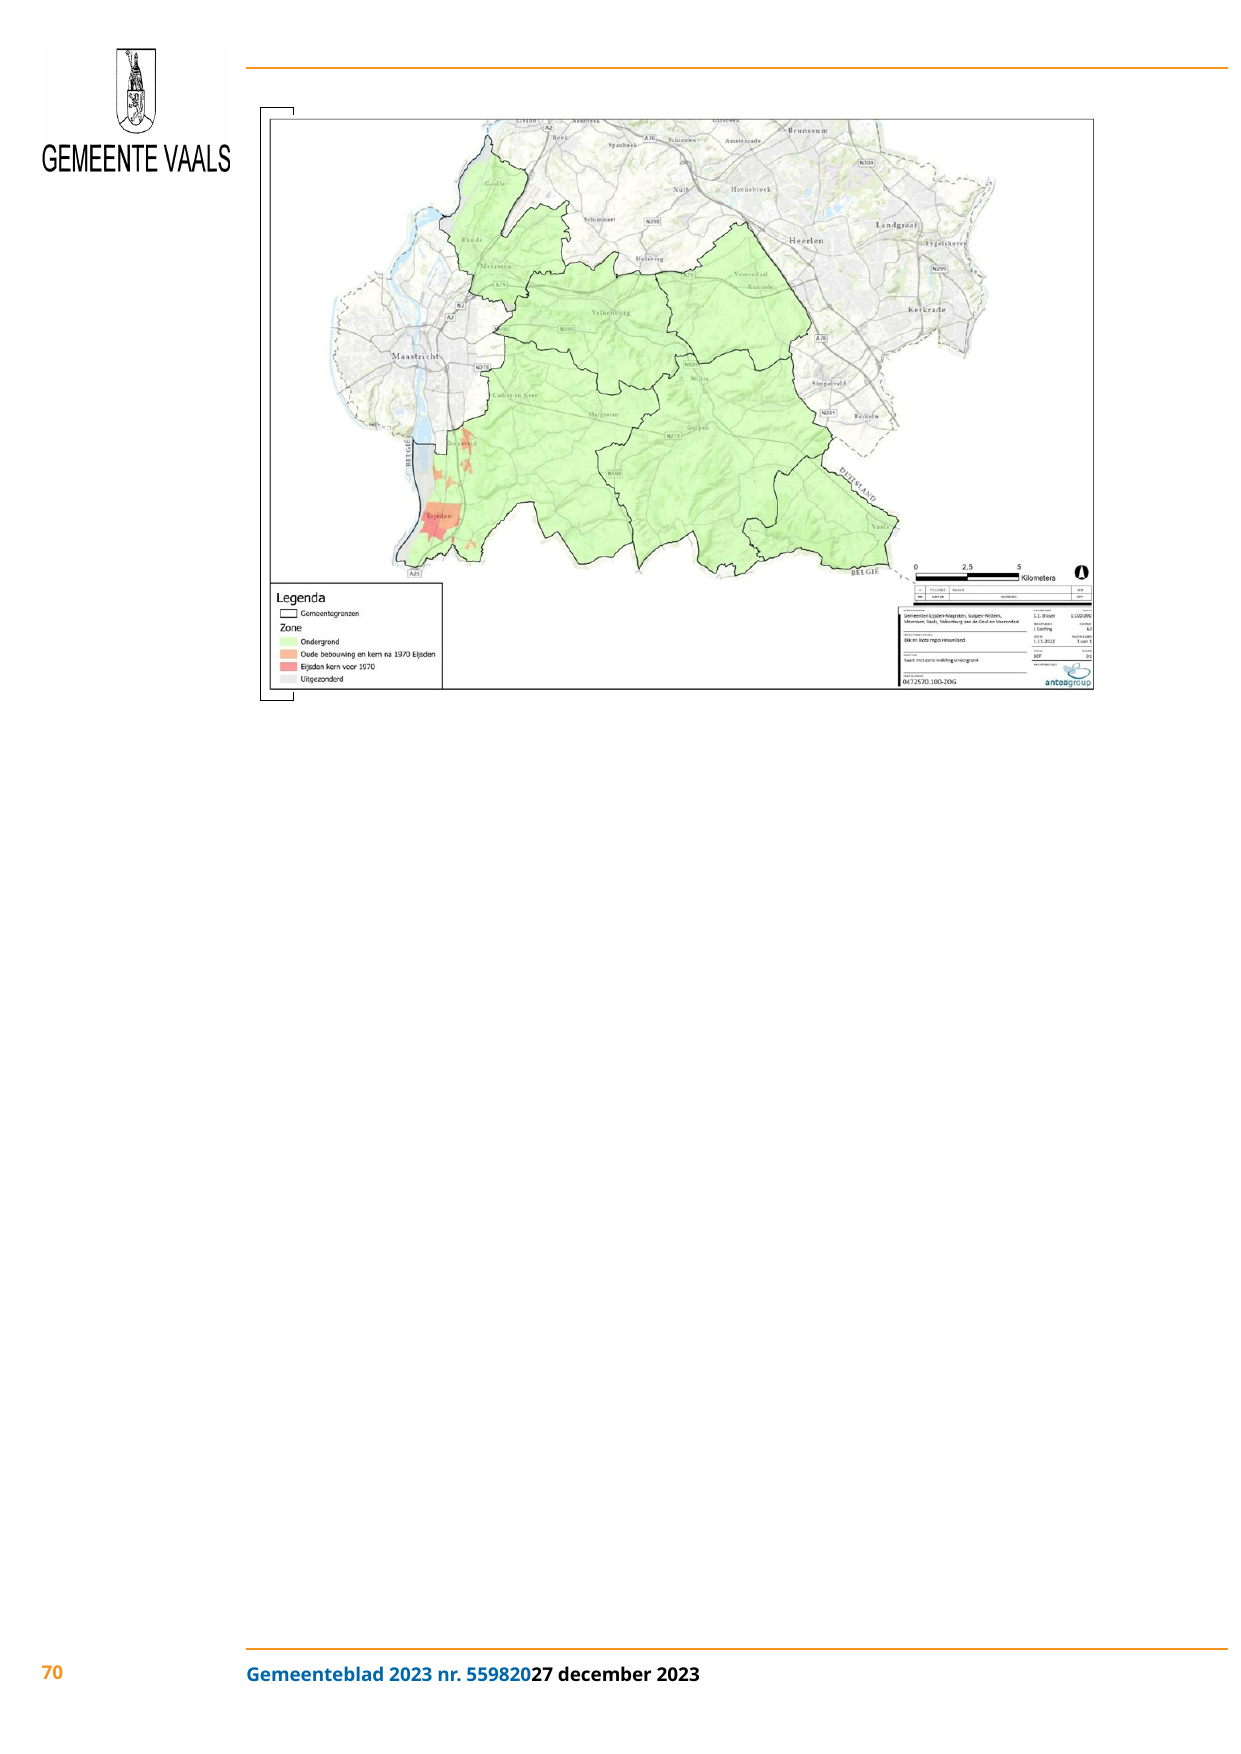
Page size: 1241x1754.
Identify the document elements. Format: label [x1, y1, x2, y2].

picture [268, 115, 1096, 692]
picture [41, 47, 231, 172]
